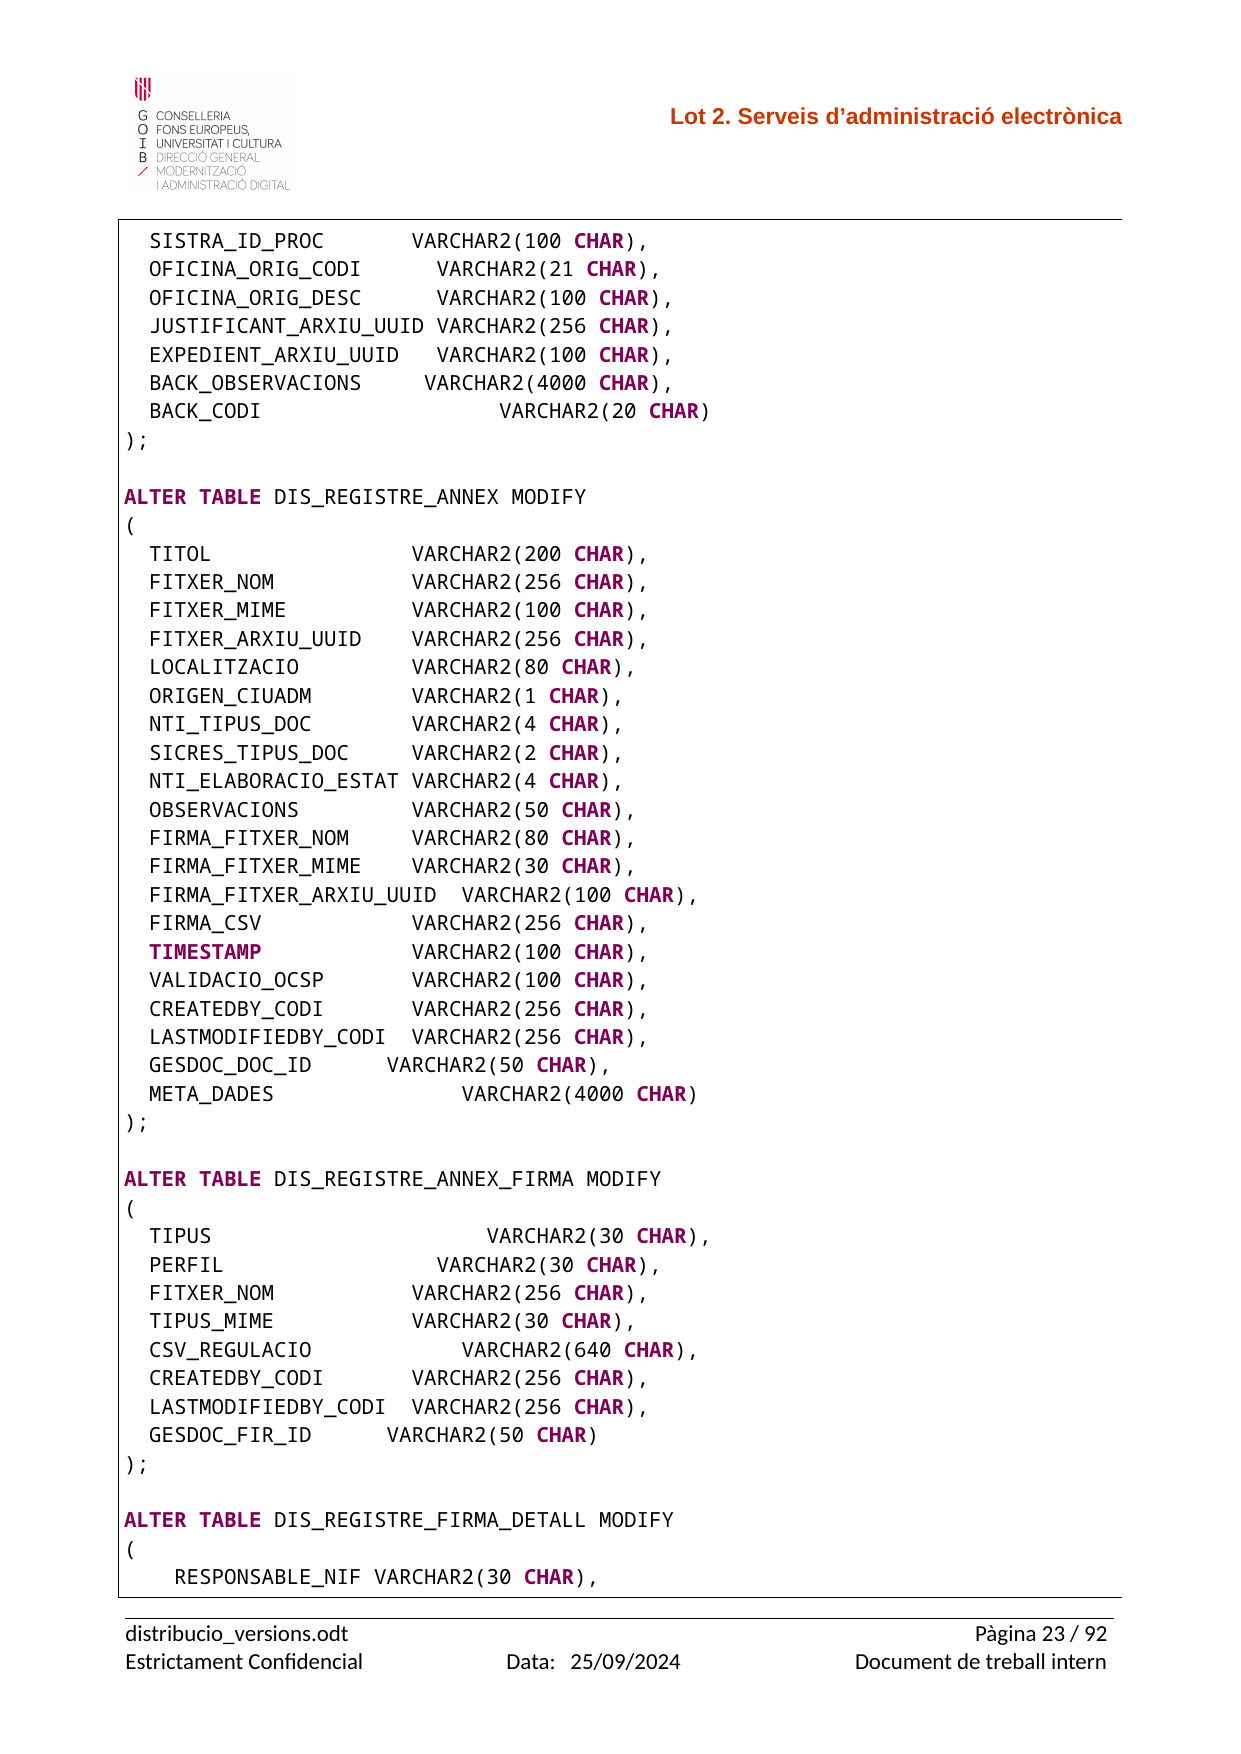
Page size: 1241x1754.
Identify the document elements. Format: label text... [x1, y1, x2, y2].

picture [126, 70, 299, 197]
table_header SISTRA_ID_PROC VARCHAR2(100 CHAR), OFICINA_ORIG_CODI VARCHAR2(21 CHAR), OFICINA_ORIG_DESC VARCHAR2(100 CHAR), JUSTIFICANT_ARXIU_UUID VARCHAR2(256 CHAR), EXPEDIENT_ARXIU_UUID VARCHAR2(100 CHAR), BACK_OBSERVACIONS VARCHAR2(4000 CHAR), BACK_CODI VARCHAR2(20 CHAR) ); ALTER TABLE DIS_REGISTRE_ANNEX MODIFY ( TITOL VARCHAR2(200 CHAR), FITXER_NOM VARCHAR2(256 CHAR), FITXER_MIME VARCHAR2(100 CHAR), FITXER_ARXIU_UUID VARCHAR2(256 CHAR), LOCALITZACIO VARCHAR2(80 CHAR), ORIGEN_CIUADM VARCHAR2(1 CHAR), NTI_TIPUS_DOC VARCHAR2(4 CHAR), SICRES_TIPUS_DOC VARCHAR2(2 CHAR), NTI_ELABORACIO_ESTAT VARCHAR2(4 CHAR), OBSERVACIONS VARCHAR2(50 CHAR), FIRMA_FITXER_NOM VARCHAR2(80 CHAR), FIRMA_FITXER_MIME VARCHAR2(30 CHAR), FIRMA_FITXER_ARXIU_UUID VARCHAR2(100 CHAR), FIRMA_CSV VARCHAR2(256 CHAR), TIMESTAMP VARCHAR2(100 CHAR), VALIDACIO_OCSP VARCHAR2(100 CHAR), CREATEDBY_CODI VARCHAR2(256 CHAR), LASTMODIFIEDBY_CODI VARCHAR2(256 CHAR), GESDOC_DOC_ID VARCHAR2(50 CHAR), META_DADES VARCHAR2(4000 CHAR) ); ALTER TABLE DIS_REGISTRE_ANNEX_FIRMA MODIFY ( TIPUS VARCHAR2(30 CHAR), PERFIL VARCHAR2(30 CHAR), FITXER_NOM VARCHAR2(256 CHAR), TIPUS_MIME VARCHAR2(30 CHAR), CSV_REGULACIO VARCHAR2(640 CHAR), CREATEDBY_CODI VARCHAR2(256 CHAR), LASTMODIFIEDBY_CODI VARCHAR2(256 CHAR), GESDOC_FIR_ID VARCHAR2(50 CHAR) ); ALTER TABLE DIS_REGISTRE_FIRMA_DETALL MODIFY ( RESPONSABLE_NIF VARCHAR2(30 CHAR), [119, 220, 1122, 1597]
